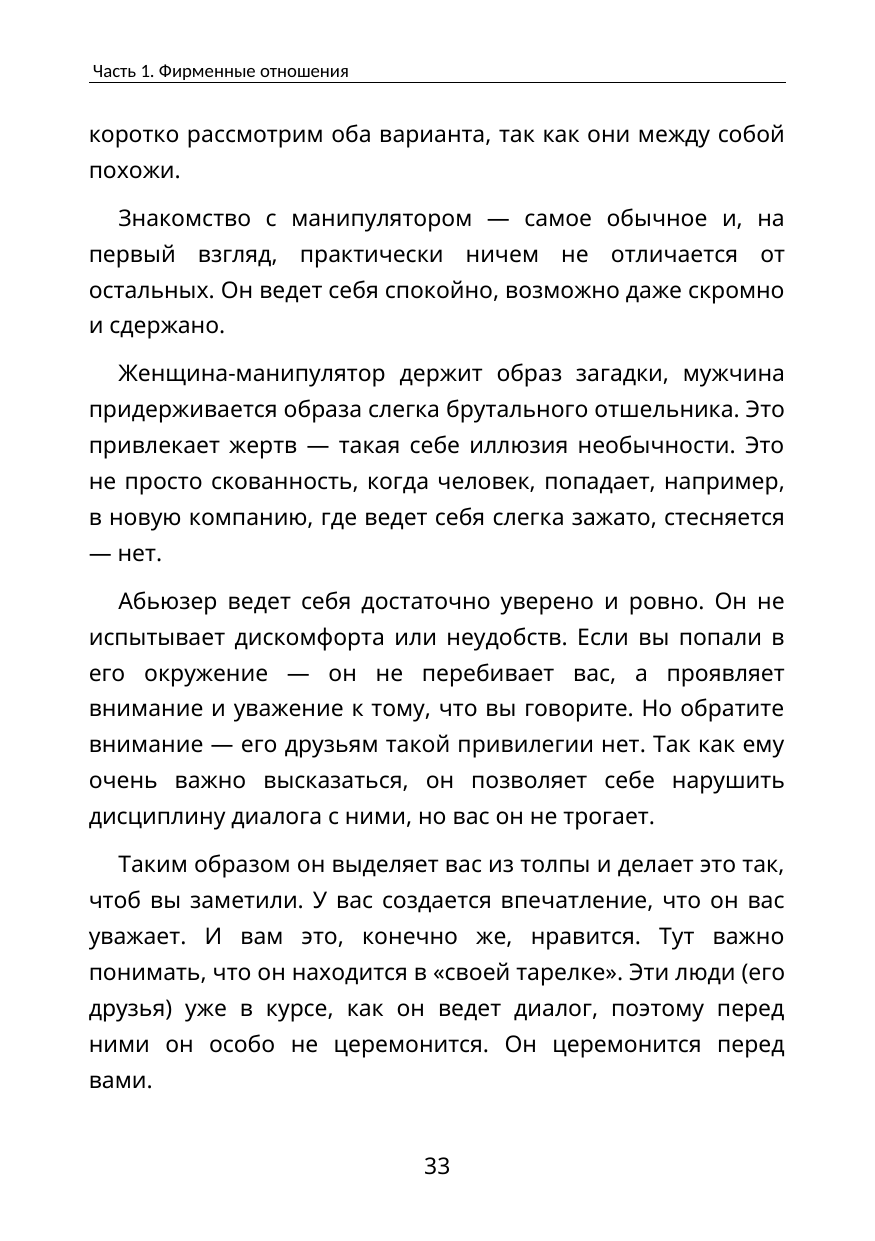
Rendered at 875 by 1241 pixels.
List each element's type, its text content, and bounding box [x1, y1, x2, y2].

text Таким образом он выделяет вас из толпы и делает это так, чтоб вы заметили. У вас создается впечатление, что он вас уважает. И вам это, конечно же, нравится. Тут важно понимать, что он находится в «своей тарелке». Эти люди (его друзья) уже в курсе, как он ведет диалог, поэтому перед ними он особо не церемонится. Он церемонится перед вами. [88, 848, 786, 1095]
text Абьюзер ведет себя достаточно уверено и ровно. Он не испытывает дискомфорта или неудобств. Если вы попали в его окружение — он не перебивает вас, а проявляет внимание и уважение к тому, что вы говорите. Но обратите внимание — его друзьям такой привилегии нет. Так как ему очень важно высказаться, он позволяет себе нарушить дисциплину диалога с ними, но вас он не трогает. [88, 584, 786, 831]
text Знакомство с манипулятором — самое обычное и, на первый взгляд, практически ничем не отличается от остальных. Он ведет себя спокойно, возможно даже скромно и сдержано. [88, 202, 786, 341]
text Женщина-манипулятор держит образ загадки, мужчина придерживается образа слегка брутального отшельника. Это привлекает жертв — такая себе иллюзия необычности. Это не просто скованность, когда человек, попадает, например, в новую компанию, где ведет себя слегка зажато, стесняется — нет. [88, 357, 786, 568]
text коротко рассмотрим оба варианта, так как они между собой похожи. [88, 118, 786, 185]
